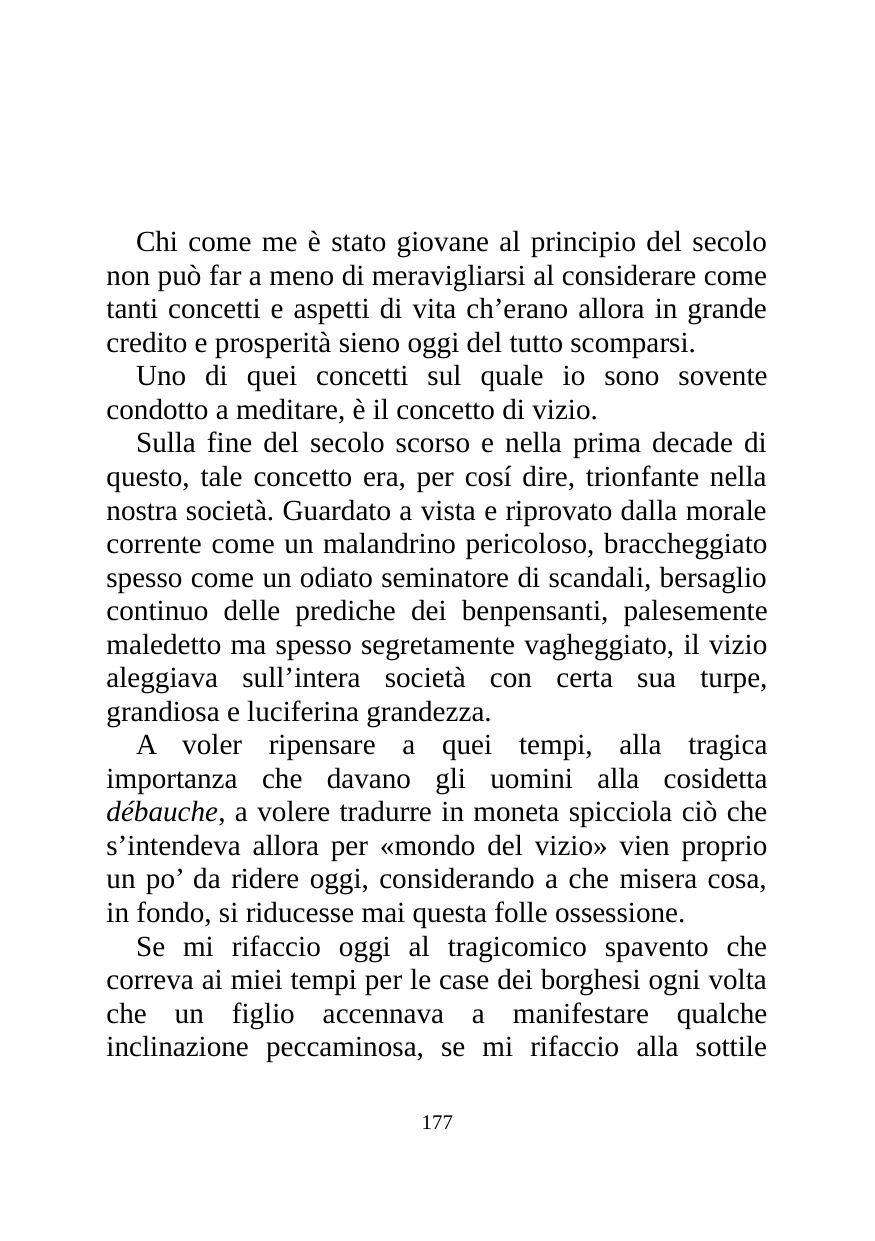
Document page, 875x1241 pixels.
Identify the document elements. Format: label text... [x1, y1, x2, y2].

text Uno di quei concetti sul quale io sono sovente condotto a meditare, è il concetto di vizio. [106, 358, 768, 426]
text Chi come me è stato giovane al principio del secolo non può far a meno di meravigliarsi al considerare come tanti concetti e aspetti di vita ch’erano allora in grande credito e prosperità sieno oggi del tutto scomparsi. [106, 224, 768, 358]
text Se mi rifaccio oggi al tragicomico spavento che correva ai miei tempi per le case dei borghesi ogni volta che un figlio accennava a manifestare qualche inclinazione peccaminosa, se mi rifaccio alla sottile [106, 929, 768, 1063]
text A voler ripensare a quei tempi, alla tragica importanza che davano gli uomini alla cosidetta débauche, a volere tradurre in moneta spicciola ciò che s’intendeva allora per «mondo del vizio» vien proprio un po’ da ridere oggi, considerando a che misera cosa, in fondo, si riducesse mai questa folle ossessione. [106, 727, 768, 929]
text Sulla fine del secolo scorso e nella prima decade di questo, tale concetto era, per cosí dire, trionfante nella nostra società. Guardato a vista e riprovato dalla morale corrente come un malandrino pericoloso, braccheggiato spesso come un odiato seminatore di scandali, bersaglio continuo delle prediche dei benpensanti, palesemente maledetto ma spesso segretamente vagheggiato, il vizio aleggiava sull’intera società con certa sua turpe, grandiosa e luciferina grandezza. [106, 426, 768, 727]
